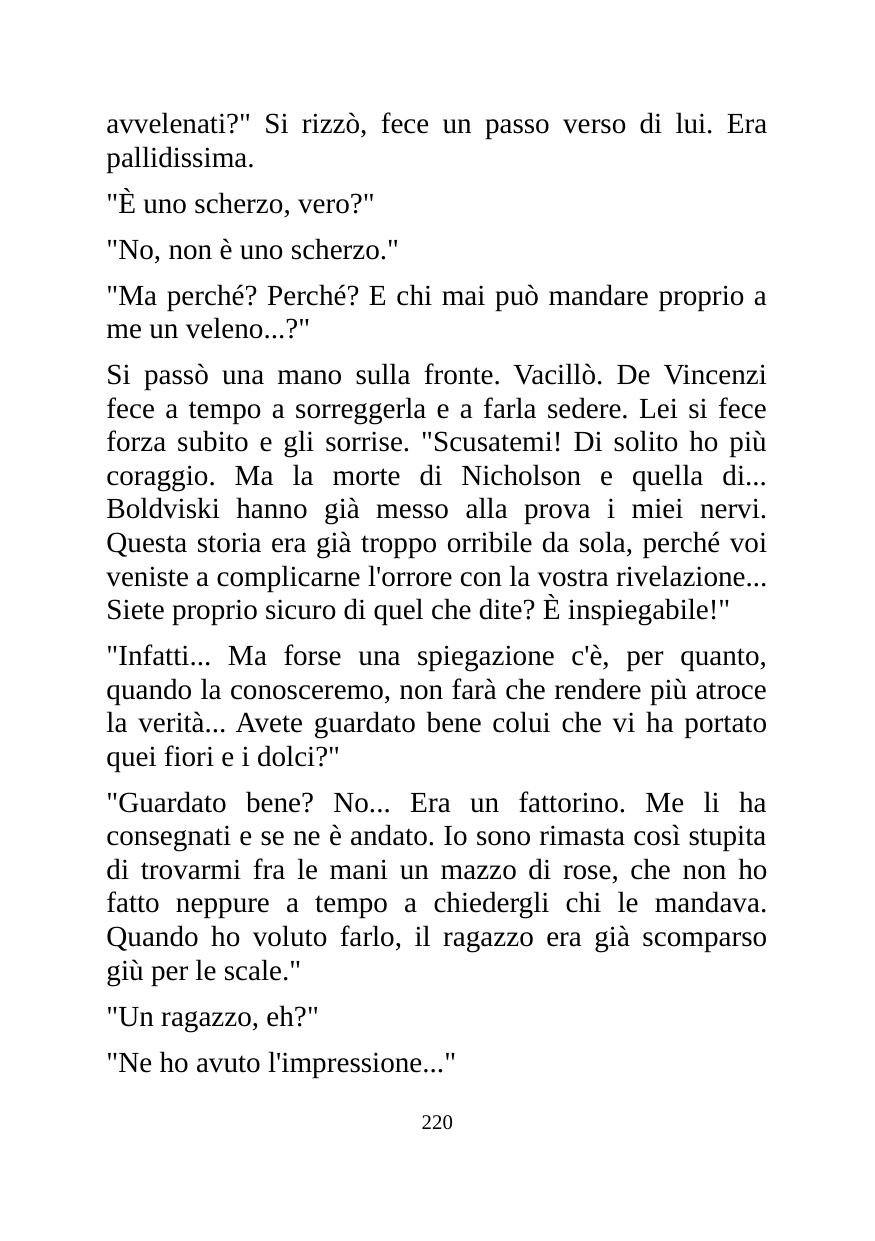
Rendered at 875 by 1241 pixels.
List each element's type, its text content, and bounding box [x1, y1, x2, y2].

text "Ma perché? Perché? E chi mai può mandare proprio a me un veleno...?" [106, 278, 768, 345]
text Si passò una mano sulla fronte. Vacillò. De Vincenzi fece a tempo a sorreggerla e a farla sedere. Lei si fece forza subito e gli sorrise. "Scusatemi! Di solito ho più coraggio. Ma la morte di Nicholson e quella di... Boldviski hanno già messo alla prova i miei nervi. Questa storia era già troppo orribile da sola, perché voi veniste a complicarne l'orrore con la vostra rivelazione... Siete proprio sicuro di quel che dite? È inspiegabile!" [106, 357, 768, 626]
text "Ne ho avuto l'impressione..." [106, 1045, 768, 1078]
text "È uno scherzo, vero?" [106, 186, 768, 219]
text avvelenati?" Si rizzò, fece un passo verso di lui. Era pallidissima. [106, 106, 768, 173]
text "No, non è uno scherzo." [106, 232, 768, 265]
text "Un ragazzo, eh?" [106, 999, 768, 1032]
text "Infatti... Ma forse una spiegazione c'è, per quanto, quando la conosceremo, non farà che rendere più atroce la verità... Avete guardato bene colui che vi ha portato quei fiori e i dolci?" [106, 638, 768, 772]
text "Guardato bene? No... Era un fattorino. Me li ha consegnati e se ne è andato. Io sono rimasta così stupita di trovarmi fra le mani un mazzo di rose, che non ho fatto neppure a tempo a chiedergli chi le mandava. Quando ho voluto farlo, il ragazzo era già scomparso giù per le scale." [106, 785, 768, 986]
